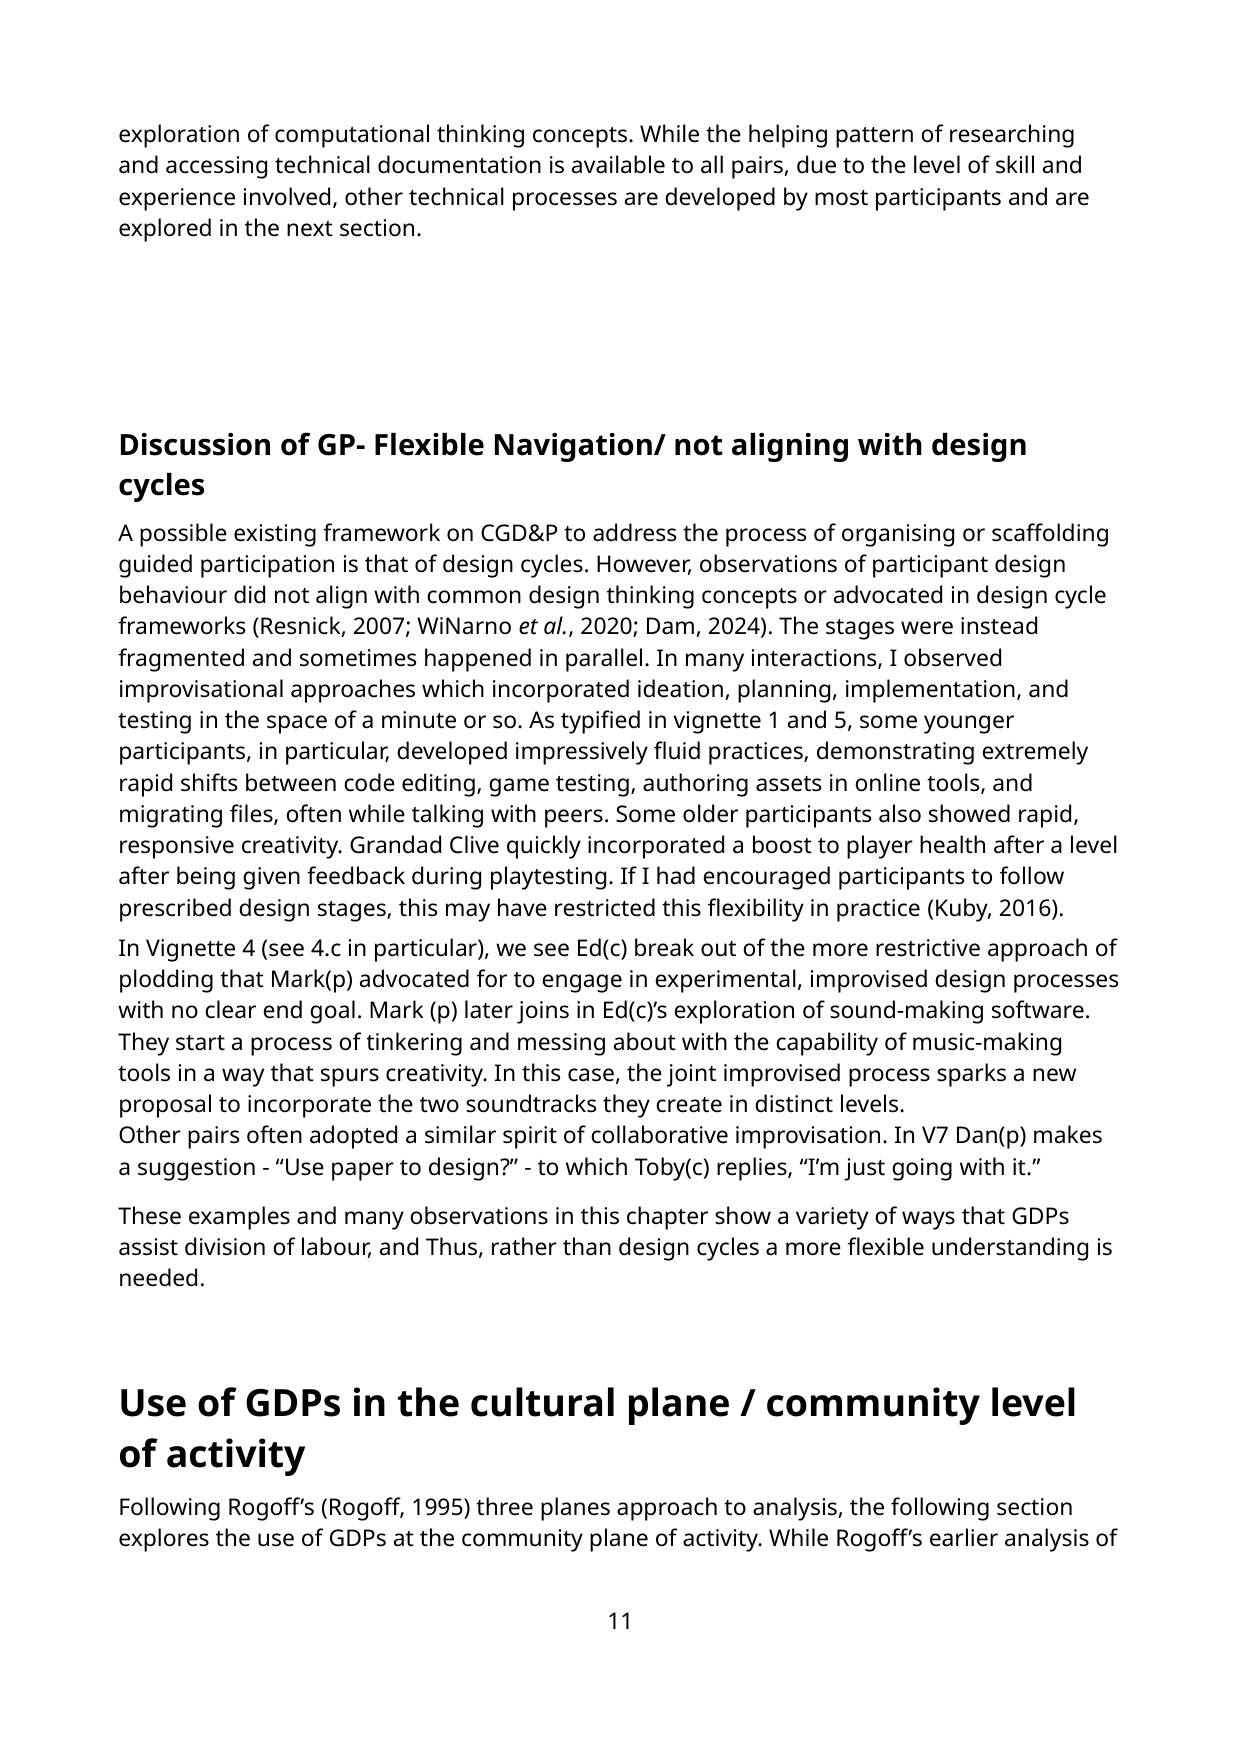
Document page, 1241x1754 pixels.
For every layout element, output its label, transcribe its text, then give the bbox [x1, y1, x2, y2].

text exploration of computational thinking concepts. While the helping pattern of researching and accessing technical documentation is available to all pairs, due to the level of skill and experience involved, other technical processes are developed by most participants and are explored in the next section. [118, 118, 1122, 243]
text These examples and many observations in this chapter show a variety of ways that GDPs assist division of labour, and Thus, rather than design cycles a more flexible understanding is needed. [118, 1199, 1122, 1293]
text A possible existing framework on CGD&P to address the process of organising or scaffolding guided participation is that of design cycles. However, observations of participant design behaviour did not align with common design thinking concepts or advocated in design cycle frameworks (Resnick, 2007; Wi̇Narno et al., 2020; Dam, 2024). The stages were instead fragmented and sometimes happened in parallel. In many interactions, I observed improvisational approaches which incorporated ideation, planning, implementation, and testing in the space of a minute or so. As typified in vignette 1 and 5, some younger participants, in particular, developed impressively fluid practices, demonstrating extremely rapid shifts between code editing, game testing, authoring assets in online tools, and migrating files, often while talking with peers. Some older participants also showed rapid, responsive creativity. Grandad Clive quickly incorporated a boost to player health after a level after being given feedback during playtesting. If I had encouraged participants to follow prescribed design stages, this may have restricted this flexibility in practice (Kuby, 2016). [118, 516, 1122, 923]
text In Vignette 4 (see 4.c in particular), we see Ed(c) break out of the more restrictive approach of plodding that Mark(p) advocated for to engage in experimental, improvised design processes with no clear end goal. Mark (p) later joins in Ed(c)’s exploration of sound-making software. They start a process of tinkering and messing about with the capability of music-making tools in a way that spurs creativity. In this case, the joint improvised process sparks a new proposal to incorporate the two soundtracks they create in distinct levels. Other pairs often adopted a similar spirit of collaborative improvisation. In V7 Dan(p) makes a suggestion - “Use paper to design?” - to which Toby(c) replies, “I’m just going with it.” [118, 932, 1122, 1182]
subtitle Use of GDPs in the cultural plane / community level of activity [118, 1376, 1122, 1478]
subtitle Discussion of GP- Flexible Navigation/ not aligning with design cycles [118, 424, 1122, 504]
text Following Rogoff’s (Rogoff, 1995) three planes approach to analysis, the following section explores the use of GDPs at the community plane of activity. While Rogoff’s earlier analysis of [118, 1491, 1122, 1553]
